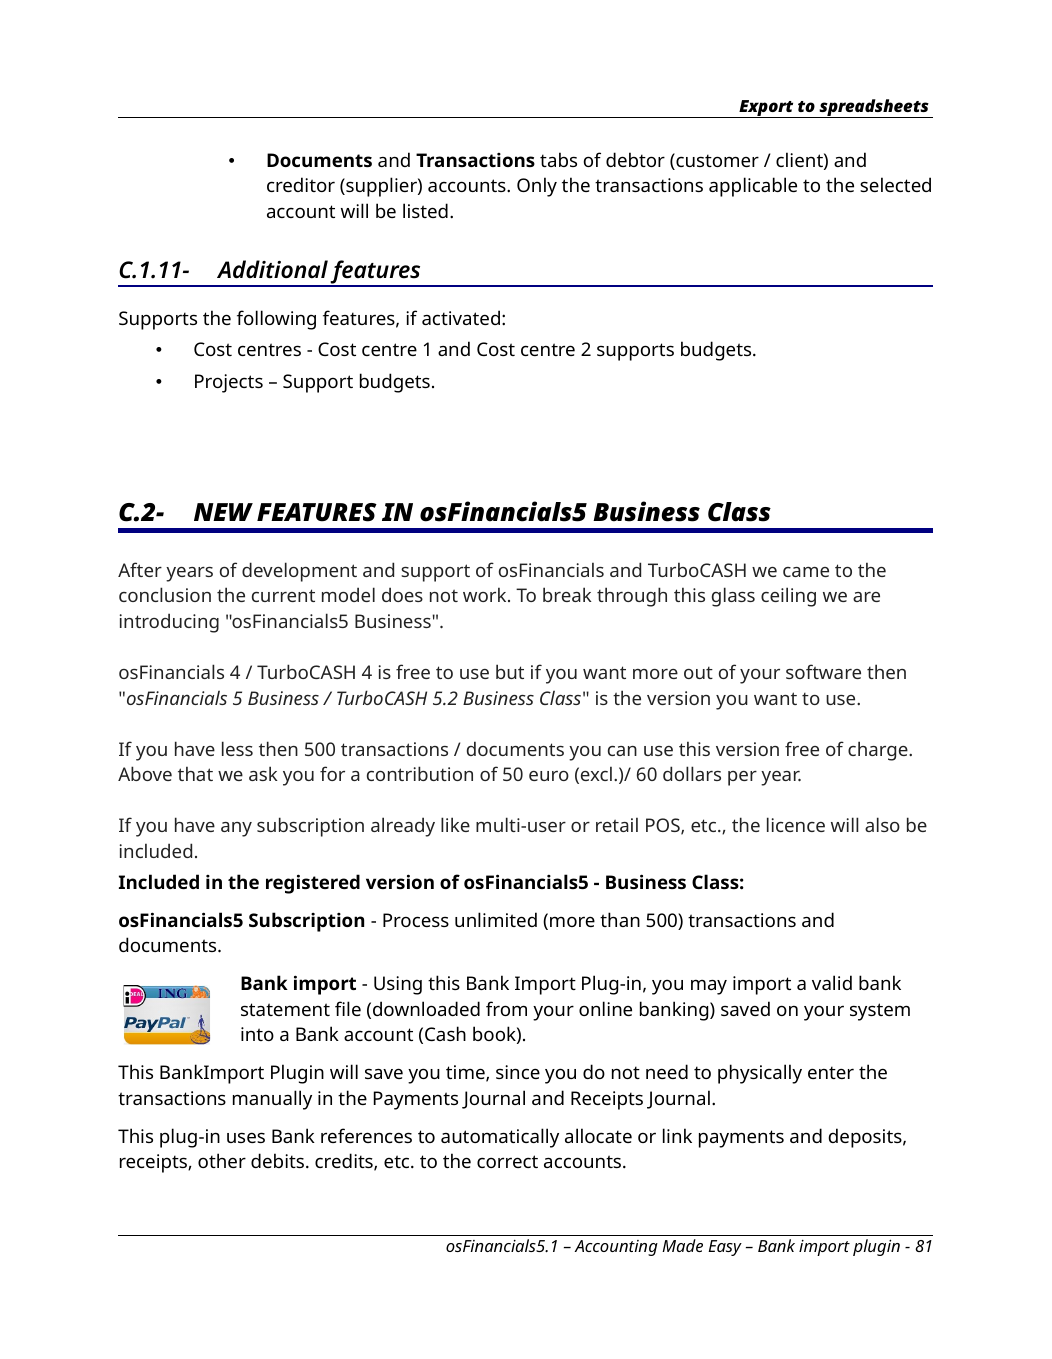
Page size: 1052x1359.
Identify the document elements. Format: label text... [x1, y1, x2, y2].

text Bank import - Using this Bank Import Plug-in, you may import a valid bank statement file (downloaded from your online banking) saved on your system into a Bank account (Cash book). [118, 971, 933, 1047]
subtitle NEW FEATURES IN osFinancials5 Business Class [118, 494, 933, 528]
list Documents and Transactions tabs of debtor (customer / client) and creditor (supplier) accounts. Only the transactions applicable to the selected account will be listed. [228, 147, 933, 223]
picture [123, 985, 211, 1045]
text If you have any subscription already like multi-user or retail POS, etc., the licence will also be included. [118, 812, 933, 863]
text This BankImport Plugin will save you time, since you do not need to physically enter the transactions manually in the Payments Journal and Receipts Journal. [118, 1060, 933, 1111]
text Supports the following features, if activated: [118, 305, 933, 331]
text This plug-in uses Bank references to automatically allocate or link payments and deposits, receipts, other debits. credits, etc. to the correct accounts. [118, 1123, 933, 1174]
text osFinancials 4 / TurboCASH 4 is free to use but if you want more out of your software then "osFinancials 5 Business / TurboCASH 5.2 Business Class" is the version you want to use. [118, 659, 933, 710]
text After years of development and support of osFinancials and TurboCASH we came to the conclusion the current model does not work. To break through this glass ceiling we are introducing "osFinancials5 Business". [118, 557, 933, 634]
list Cost centres - Cost centre 1 and Cost centre 2 supports budgets. [156, 337, 933, 362]
text osFinancials5 Subscription - Process unlimited (more than 500) transactions and documents. [118, 907, 933, 958]
text If you have less then 500 transactions / documents you can use this version free of charge. Above that we ask you for a contribution of 50 euro (excl.)/ 60 dollars per year. [118, 736, 933, 787]
subtitle Additional features [118, 254, 933, 285]
list Projects – Support budgets. [156, 368, 933, 394]
text Included in the registered version of osFinancials5 - Business Class: [118, 869, 933, 895]
